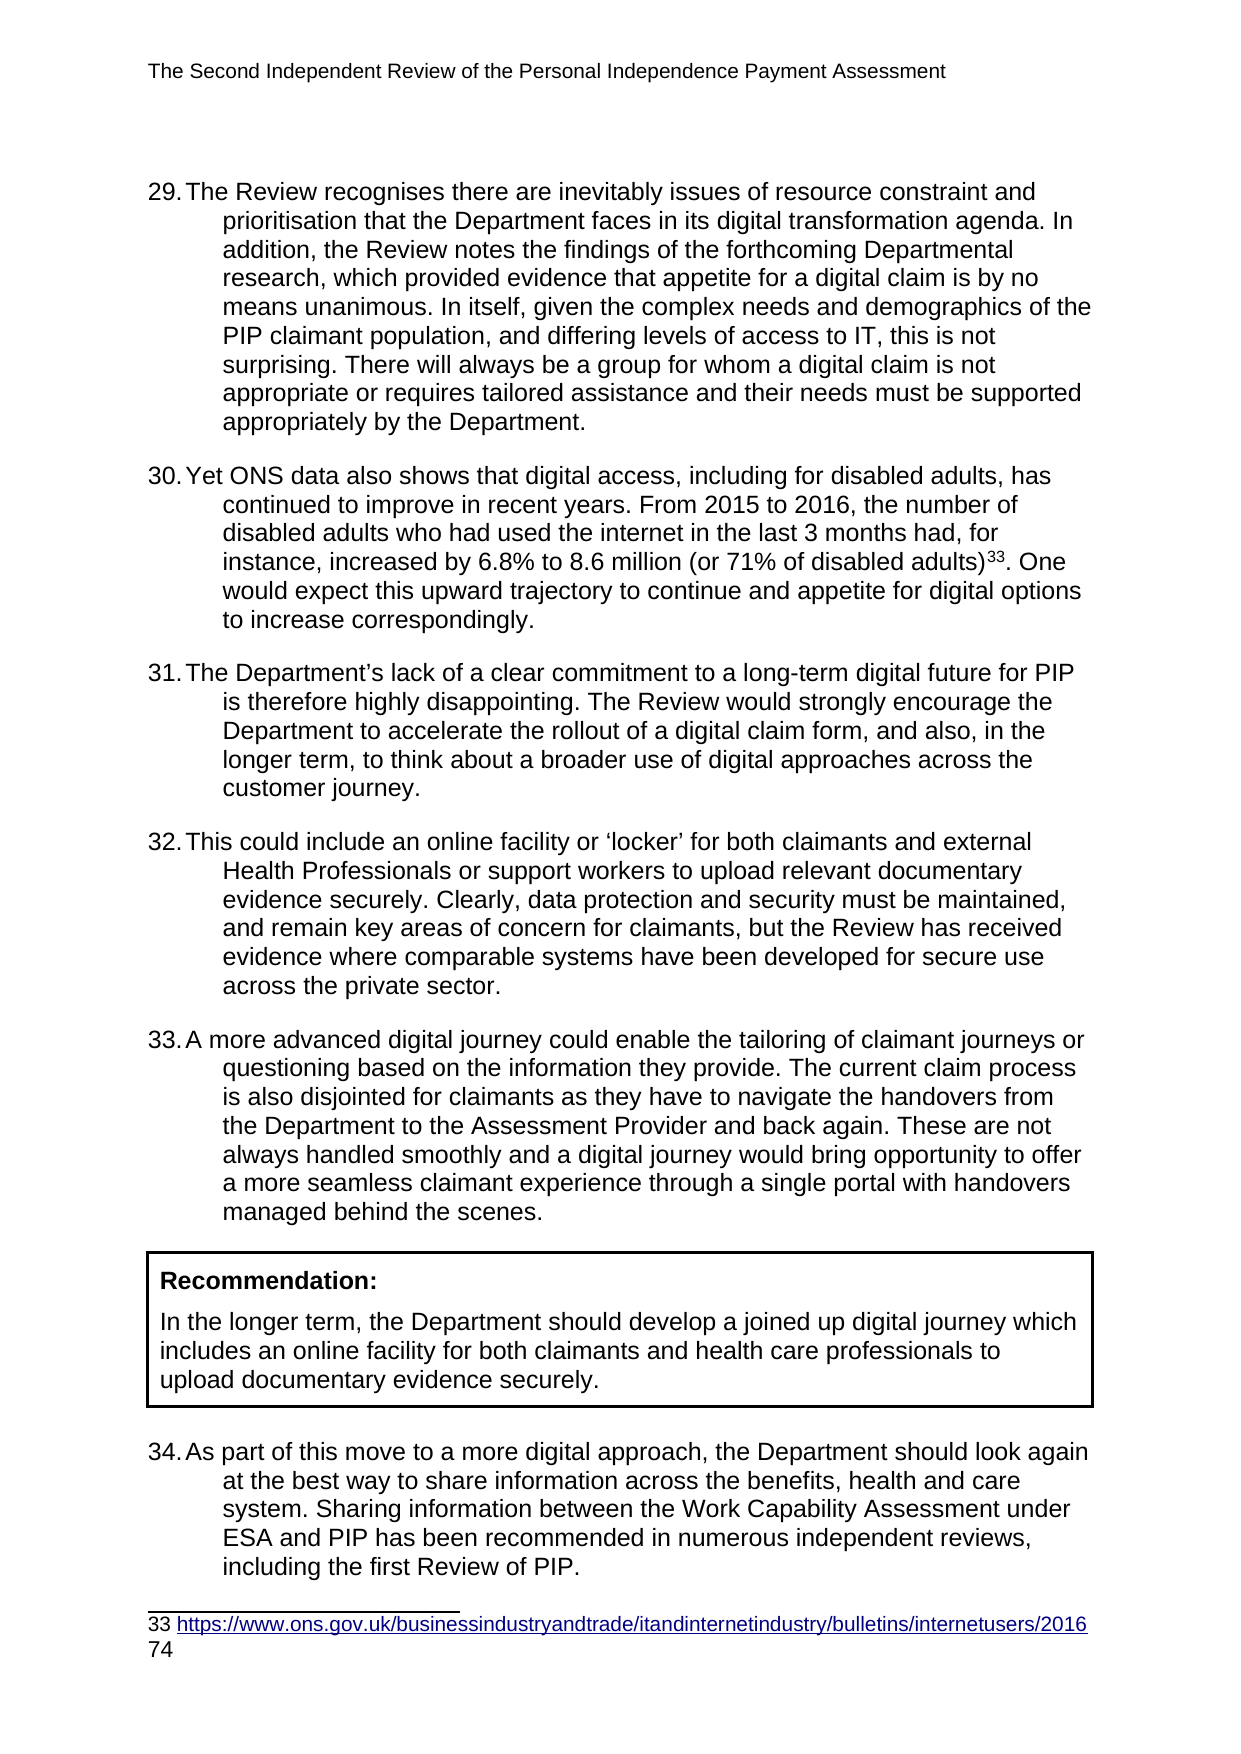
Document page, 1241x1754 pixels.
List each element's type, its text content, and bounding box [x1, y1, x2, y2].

list A more advanced digital journey could enable the tailoring of claimant journeys or questioning based on the information they provide. The current claim process is also disjointed for claimants as they have to navigate the handovers from the Department to the Assessment Provider and back again. These are not always handled smoothly and a digital journey would bring opportunity to offer a more seamless claimant experience through a single portal with handovers managed behind the scenes. [148, 1025, 1092, 1226]
table_header Recommendation: In the longer term, the Department should develop a joined up digital journey which includes an online facility for both claimants and health care professionals to upload documentary evidence securely. [149, 1254, 1091, 1405]
list This could include an online facility or ‘locker’ for both claimants and external Health Professionals or support workers to upload relevant documentary evidence securely. Clearly, data protection and security must be maintained, and remain key areas of concern for claimants, but the Review has received evidence where comparable systems have been developed for secure use across the private sector. [148, 827, 1092, 1000]
list As part of this move to a more digital approach, the Department should look again at the best way to share information across the benefits, health and care system. Sharing information between the Work Capability Assessment under ESA and PIP has been recommended in numerous independent reviews, including the first Review of PIP. [148, 1437, 1092, 1581]
list https://www.ons.gov.uk/businessindustryandtrade/itandinternetindustry/bulletins/internetusers/2016 [148, 1612, 1092, 1636]
list The Department’s lack of a clear commitment to a long-term digital future for PIP is therefore highly disappointing. The Review would strongly encourage the Department to accelerate the rollout of a digital claim form, and also, in the longer term, to think about a broader use of digital approaches across the customer journey. [148, 658, 1092, 802]
list Yet ONS data also shows that digital access, including for disabled adults, has continued to improve in recent years. From 2015 to 2016, the number of disabled adults who had used the internet in the last 3 months had, for instance, increased by 6.8% to 8.6 million (or 71% of disabled adults). One would expect this upward trajectory to continue and appetite for digital options to increase correspondingly. [148, 461, 1092, 633]
list The Review recognises there are inevitably issues of resource constraint and prioritisation that the Department faces in its digital transformation agenda. In addition, the Review notes the findings of the forthcoming Departmental research, which provided evidence that appetite for a digital claim is by no means unanimous. In itself, given the complex needs and demographics of the PIP claimant population, and differing levels of access to IT, this is not surprising. There will always be a group for whom a digital claim is not appropriate or requires tailored assistance and their needs must be supported appropriately by the Department. [148, 177, 1092, 436]
